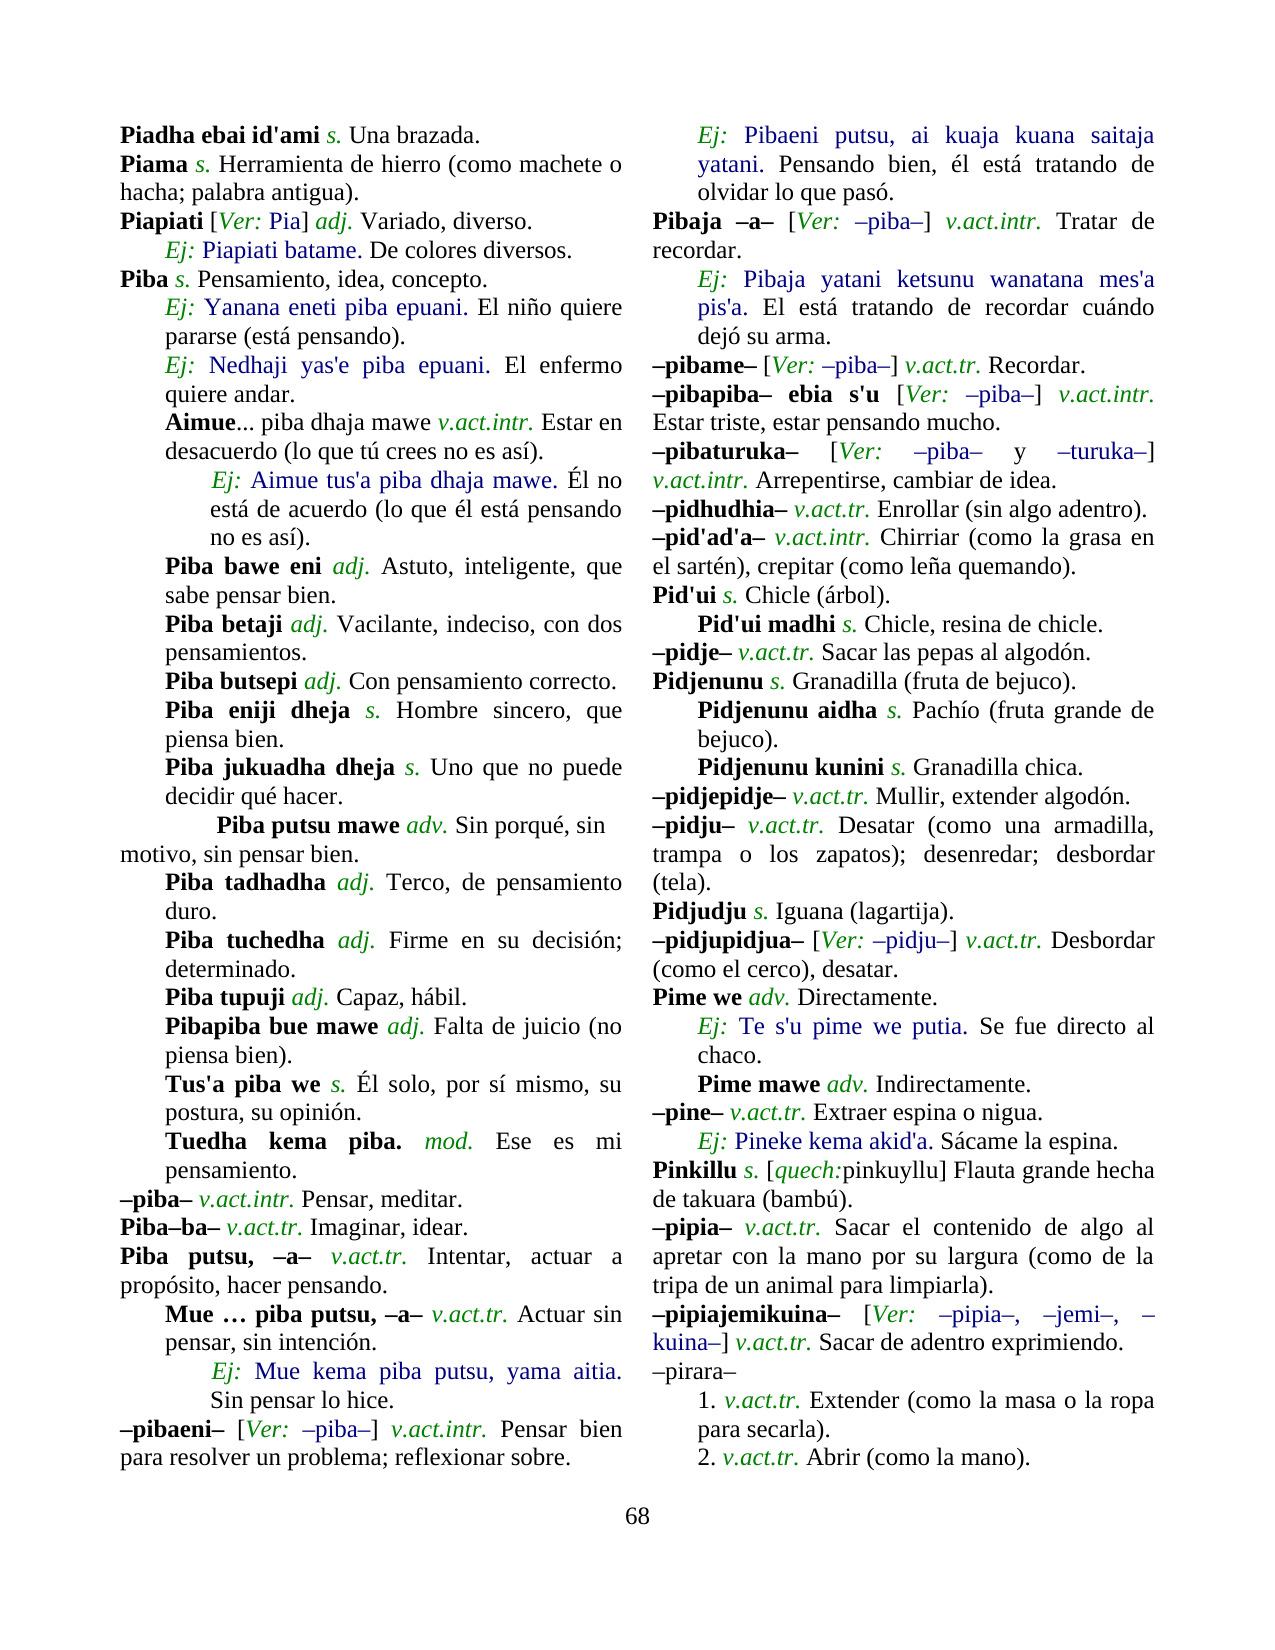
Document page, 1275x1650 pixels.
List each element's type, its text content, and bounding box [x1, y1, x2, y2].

text 2. v.act.tr. Abrir (como la mano). [652, 1442, 1155, 1471]
text Piba putsu mawe adv. Sin porqué, sin motivo, sin pensar bien. [120, 810, 622, 867]
text Piba jukuadha dheja s. Uno que no puede decidir qué hacer. [120, 752, 622, 810]
text Pime mawe adv. Indirectamente. [652, 1069, 1155, 1097]
text Pime we adv. Directamente. [652, 982, 1155, 1011]
text Ej: Aimue tus'a piba dhaja mawe. Él no está de acuerdo (lo que él está pensando no es así). [120, 465, 622, 551]
text Mue … piba putsu, –a– v.act.tr. Actuar sin pensar, sin intención. [120, 1299, 622, 1356]
text Pinkillu s. [quech:pinkuyllu] Flauta grande hecha de takuara (bambú). [652, 1155, 1155, 1212]
text Pid'ui madhi s. Chicle, resina de chicle. [652, 609, 1155, 637]
text 1. v.act.tr. Extender (como la masa o la ropa para secarla). [652, 1385, 1155, 1442]
text Ej: Piapiati batame. De colores diversos. [120, 235, 622, 264]
text –pidjupidjua– [Ver: –pidju–] v.act.tr. Desbordar (como el cerco), desatar. [652, 925, 1155, 982]
text Pibaja –a– [Ver: –piba–] v.act.intr. Tratar de recordar. [652, 206, 1155, 264]
text Pibapiba bue mawe adj. Falta de juicio (no piensa bien). [120, 1011, 622, 1069]
text Pid'ui s. Chicle (árbol). [652, 580, 1155, 609]
text –pine– v.act.tr. Extraer espina o nigua. [652, 1097, 1155, 1126]
text Ej: Nedhaji yas'e piba epuani. El enfermo quiere andar. [120, 350, 622, 407]
text Pidjenunu kunini s. Granadilla chica. [652, 752, 1155, 781]
text Tuedha kema piba. mod. Ese es mi pensamiento. [120, 1126, 622, 1184]
text –pibaturuka– [Ver: –piba– y –turuka–] v.act.intr. Arrepentirse, cambiar de idea. [652, 436, 1155, 494]
text Piapiati [Ver: Pia] adj. Variado, diverso. [120, 206, 622, 235]
text –pipia– v.act.tr. Sacar el contenido de algo al apretar con la mano por su largura (como de la tripa de un animal para limpiarla). [652, 1212, 1155, 1299]
text –pibame– [Ver: –piba–] v.act.tr. Recordar. [652, 350, 1155, 379]
text Pidjudju s. Iguana (lagartija). [652, 896, 1155, 925]
text Ej: Pibaeni putsu, ai kuaja kuana saitaja yatani. Pensando bien, él está tratando de olvidar lo que pasó. [652, 120, 1155, 206]
text –pidju– v.act.tr. Desatar (como una armadilla, trampa o los zapatos); desenredar; desbordar (tela). [652, 810, 1155, 896]
text Piba betaji adj. Vacilante, indeciso, con dos pensamientos. [120, 609, 622, 666]
text –pibaeni– [Ver: –piba–] v.act.intr. Pensar bien para resolver un problema; reflexionar sobre. [120, 1414, 622, 1471]
text –pipiajemikuina– [Ver: –pipia–, –jemi–, –kuina–] v.act.tr. Sacar de adentro exprimiendo. [652, 1299, 1155, 1356]
text –pirara– [652, 1356, 1155, 1385]
text Ej: Pibaja yatani ketsunu wanatana mes'a pis'a. El está tratando de recordar cuándo dejó su arma. [652, 264, 1155, 350]
text –piba– v.act.intr. Pensar, meditar. [120, 1184, 622, 1212]
text Aimue... piba dhaja mawe v.act.intr. Estar en desacuerdo (lo que tú crees no es así). [120, 407, 622, 465]
text Piba–ba– v.act.tr. Imaginar, idear. [120, 1212, 622, 1241]
text Ej: Te s'u pime we putia. Se fue directo al chaco. [652, 1011, 1155, 1069]
text –pidje– v.act.tr. Sacar las pepas al algodón. [652, 637, 1155, 666]
text Piba tadhadha adj. Terco, de pensamiento duro. [120, 867, 622, 925]
text Pidjenunu aidha s. Pachío (fruta grande de bejuco). [652, 695, 1155, 752]
text –pidhudhia– v.act.tr. Enrollar (sin algo adentro). [652, 494, 1155, 522]
text Piba tupuji adj. Capaz, hábil. [120, 982, 622, 1011]
text Piama s. Herramienta de hierro (como machete o hacha; palabra antigua). [120, 149, 622, 206]
text Piba eniji dheja s. Hombre sincero, que piensa bien. [120, 695, 622, 752]
text Ej: Mue kema piba putsu, yama aitia. Sin pensar lo hice. [120, 1356, 622, 1414]
text Piba tuchedha adj. Firme en su decisión; determinado. [120, 925, 622, 982]
text –pibapiba– ebia s'u [Ver: –piba–] v.act.intr. Estar triste, estar pensando mucho. [652, 379, 1155, 436]
text Ej: Pineke kema akid'a. Sácame la espina. [652, 1126, 1155, 1155]
text Tus'a piba we s. Él solo, por sí mismo, su postura, su opinión. [120, 1069, 622, 1126]
text Piba butsepi adj. Con pensamiento correcto. [120, 666, 622, 695]
text Piba s. Pensamiento, idea, concepto. [120, 264, 622, 292]
text Pidjenunu s. Granadilla (fruta de bejuco). [652, 666, 1155, 695]
text –pid'ad'a– v.act.intr. Chirriar (como la grasa en el sartén), crepitar (como leña quemando). [652, 522, 1155, 580]
text Piadha ebai id'ami s. Una brazada. [120, 120, 622, 149]
text –pidjepidje– v.act.tr. Mullir, extender algodón. [652, 781, 1155, 810]
text Ej: Yanana eneti piba epuani. El niño quiere pararse (está pensando). [120, 292, 622, 350]
text Piba bawe eni adj. Astuto, inteligente, que sabe pensar bien. [120, 551, 622, 609]
text Piba putsu, –a– v.act.tr. Intentar, actuar a propósito, hacer pensando. [120, 1241, 622, 1299]
